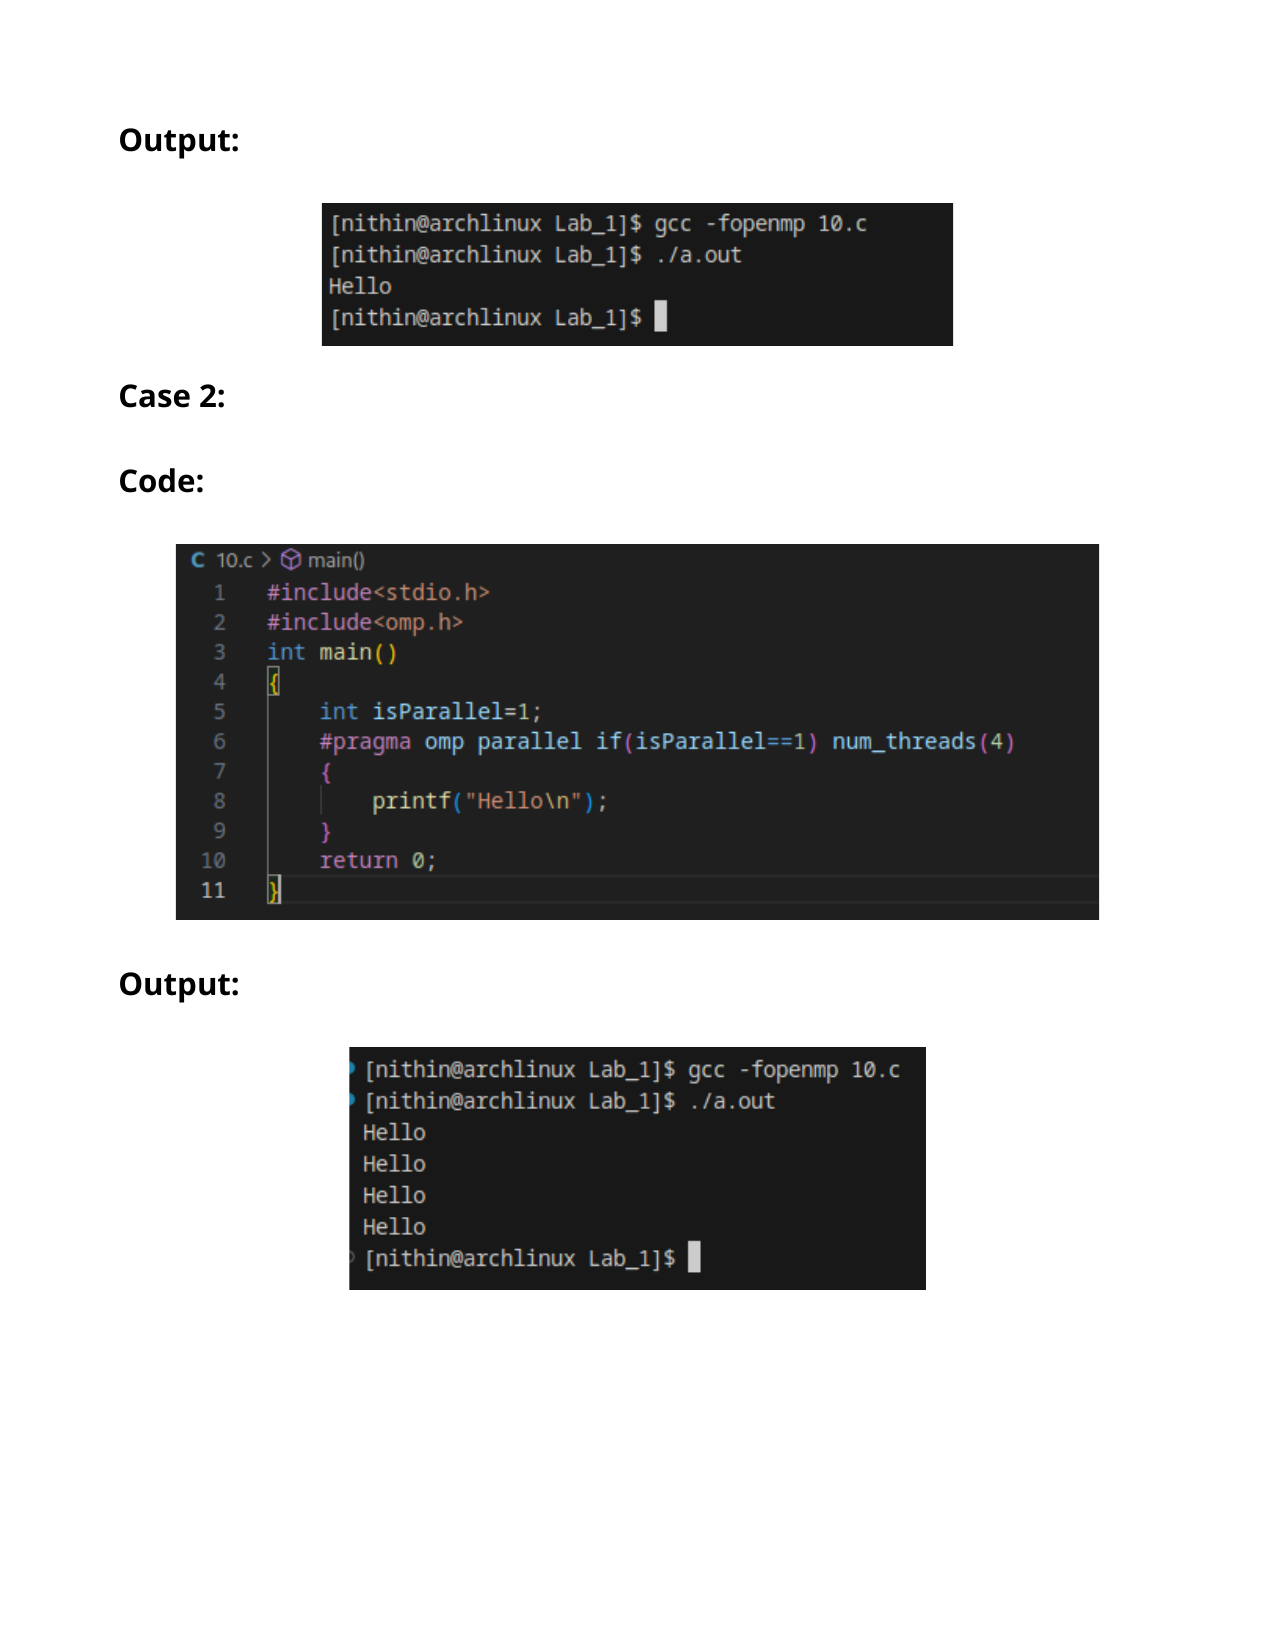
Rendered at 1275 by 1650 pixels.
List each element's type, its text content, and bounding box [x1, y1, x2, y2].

text Output: [118, 118, 1157, 161]
picture [321, 203, 954, 346]
picture [349, 1047, 926, 1290]
text Code: [118, 459, 1157, 502]
picture [175, 544, 1100, 920]
text Output: [118, 962, 1157, 1004]
text Case 2: [118, 374, 1157, 416]
